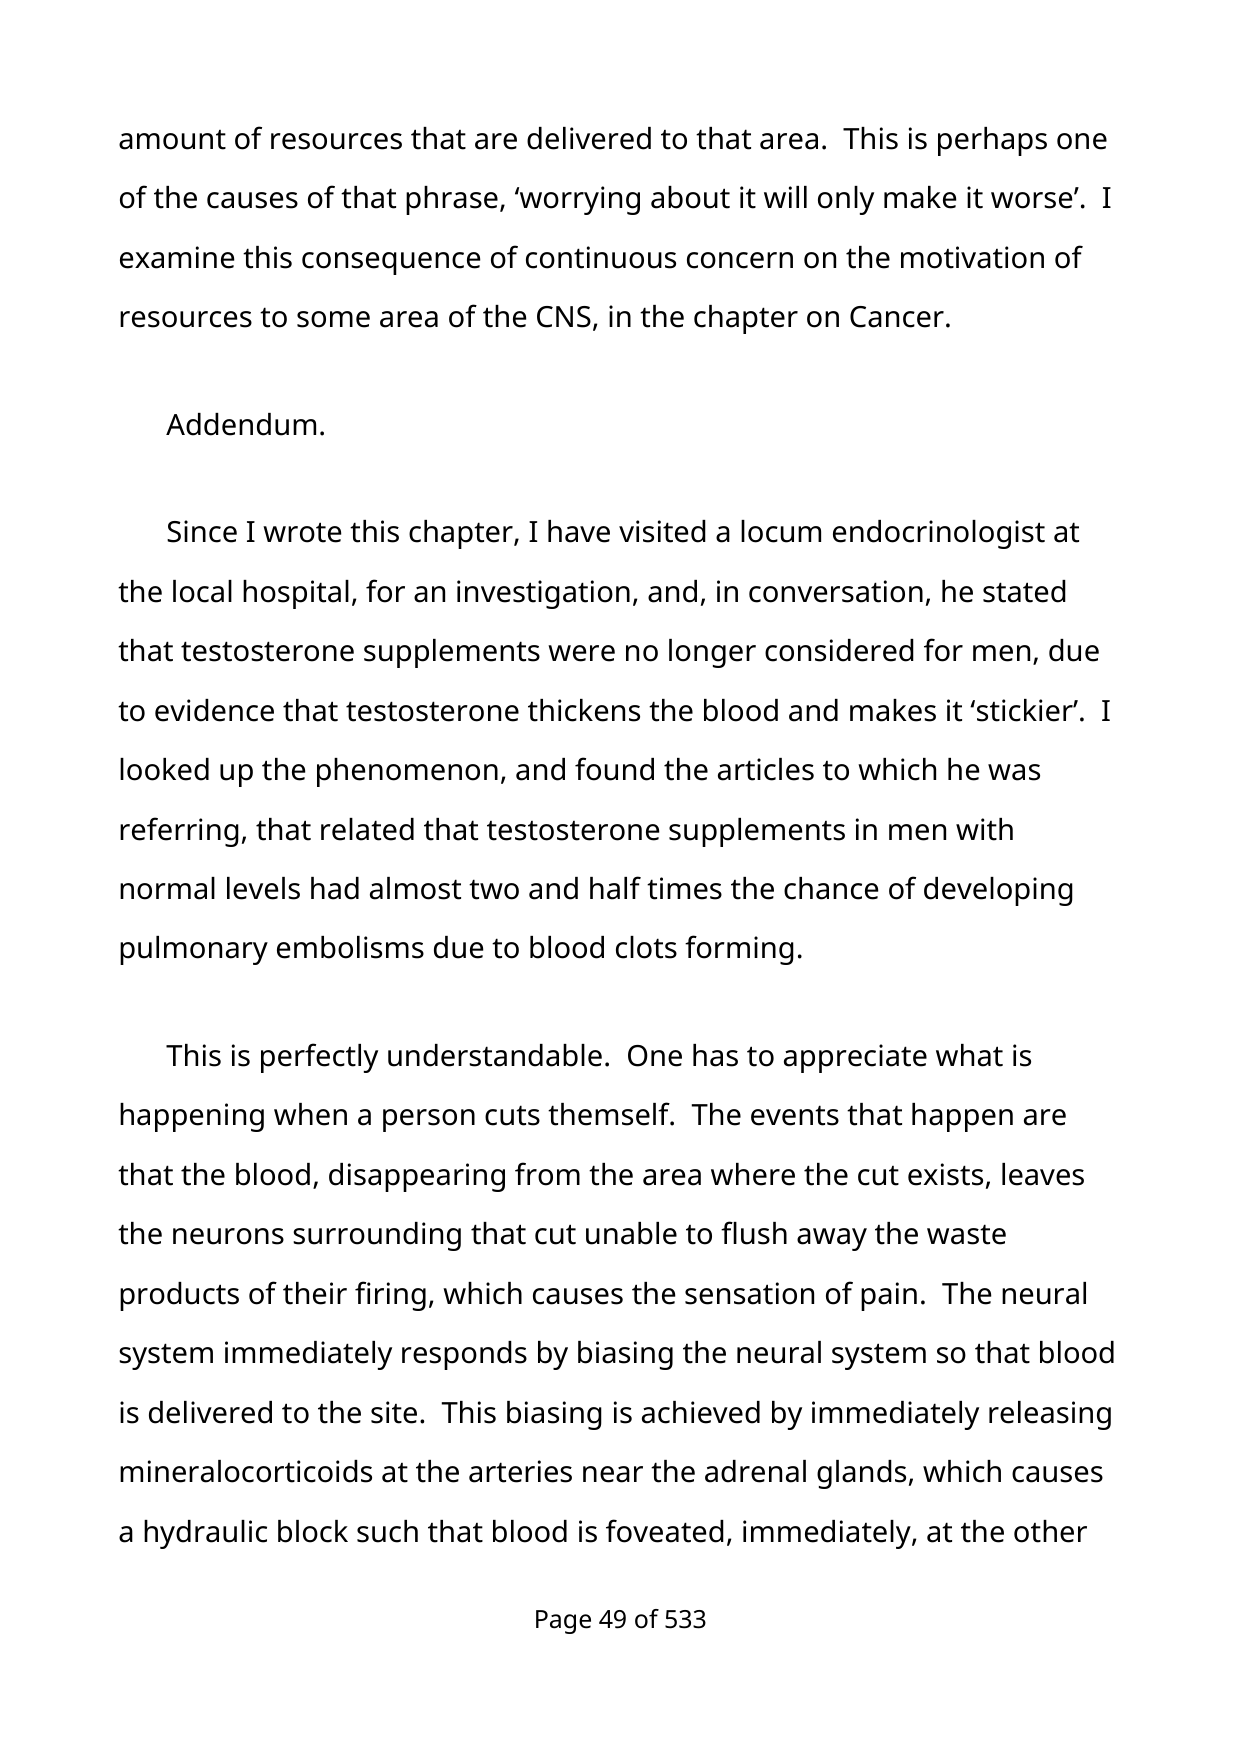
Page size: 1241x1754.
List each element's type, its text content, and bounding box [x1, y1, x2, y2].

text Addendum. [118, 404, 1122, 444]
text This is perfectly understandable. One has to appreciate what is happening when a person cuts themself. The events that happen are that the blood, disappearing from the area where the cut exists, leaves the neurons surrounding that cut unable to flush away the waste products of their firing, which causes the sensation of pain. The neural system immediately responds by biasing the neural system so that blood is delivered to the site. This biasing is achieved by immediately releasing mineralocorticoids at the arteries near the adrenal glands, which causes a hydraulic block such that blood is foveated, immediately, at the other [118, 1035, 1122, 1551]
text amount of resources that are delivered to that area. This is perhaps one of the causes of that phrase, ‘worrying about it will only make it worse’. I examine this consequence of continuous concern on the motivation of resources to some area of the CNS, in the chapter on Cancer. [118, 118, 1122, 336]
text Since I wrote this chapter, I have visited a locum endocrinologist at the local hospital, for an investigation, and, in conversation, he stated that testosterone supplements were no longer considered for men, due to evidence that testosterone thickens the blood and makes it ‘stickier’. I looked up the phenomenon, and found the articles to which he was referring, that related that testosterone supplements in men with normal levels had almost two and half times the chance of developing pulmonary embolisms due to blood clots forming. [118, 511, 1122, 967]
